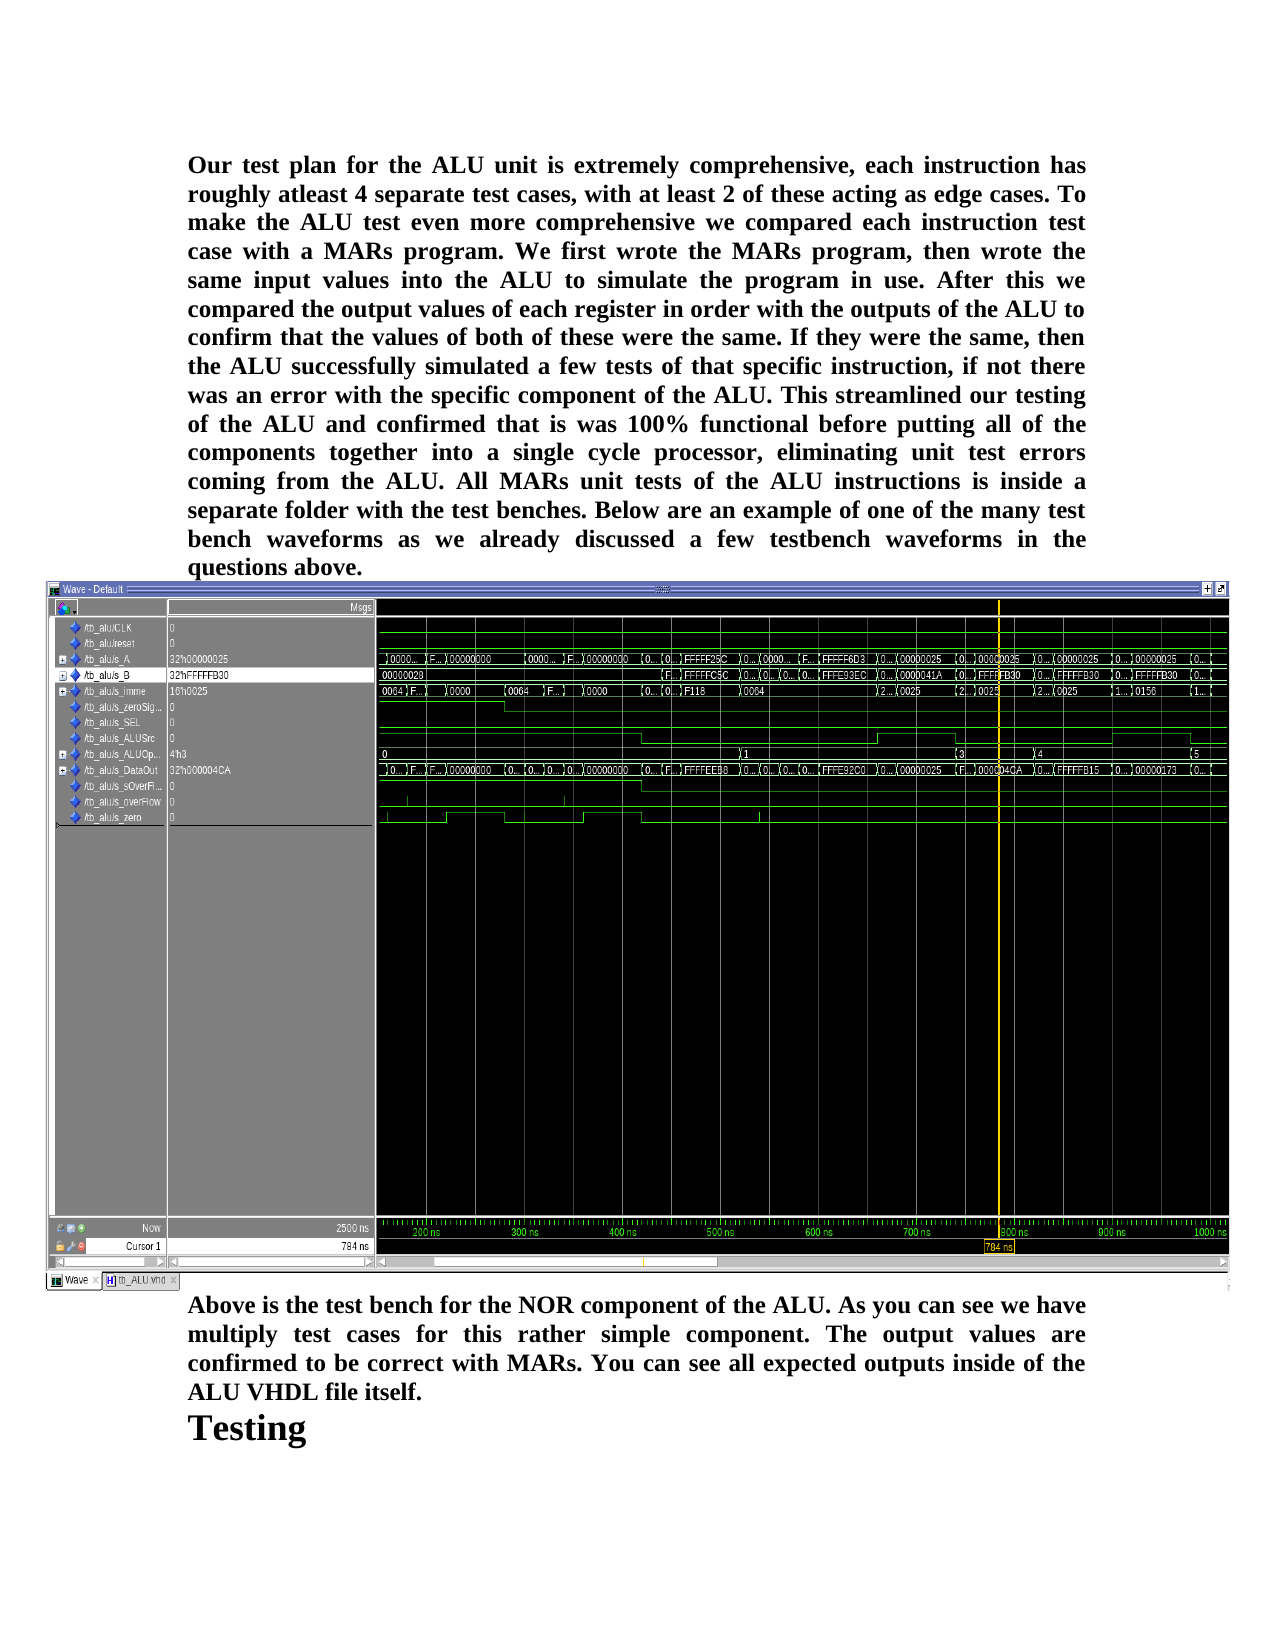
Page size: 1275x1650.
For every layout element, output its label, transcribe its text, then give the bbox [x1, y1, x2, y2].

picture [45, 581, 1230, 1291]
text Our test plan for the ALU unit is extremely comprehensive, each instruction has roughly atleast 4 separate test cases, with at least 2 of these acting as edge cases. To make the ALU test even more comprehensive we compared each instruction test case with a MARs program. We first wrote the MARs program, then wrote the same input values into the ALU to simulate the program in use. After this we compared the output values of each register in order with the outputs of the ALU to confirm that the values of both of these were the same. If they were the same, then the ALU successfully simulated a few tests of that specific instruction, if not there was an error with the specific component of the ALU. This streamlined our testing of the ALU and confirmed that is was 100% functional before putting all of the components together into a single cycle processor, eliminating unit test errors coming from the ALU. All MARs unit tests of the ALU instructions is inside a separate folder with the test benches. Below are an example of one of the many test bench waveforms as we already discussed a few testbench waveforms in the questions above. [187, 150, 1087, 581]
subtitle Testing [187, 1405, 1087, 1448]
text Above is the test bench for the NOR component of the ALU. As you can see we have multiply test cases for this rather simple component. The output values are confirmed to be correct with MARs. You can see all expected outputs inside of the ALU VHDL file itself. [187, 1291, 1087, 1405]
